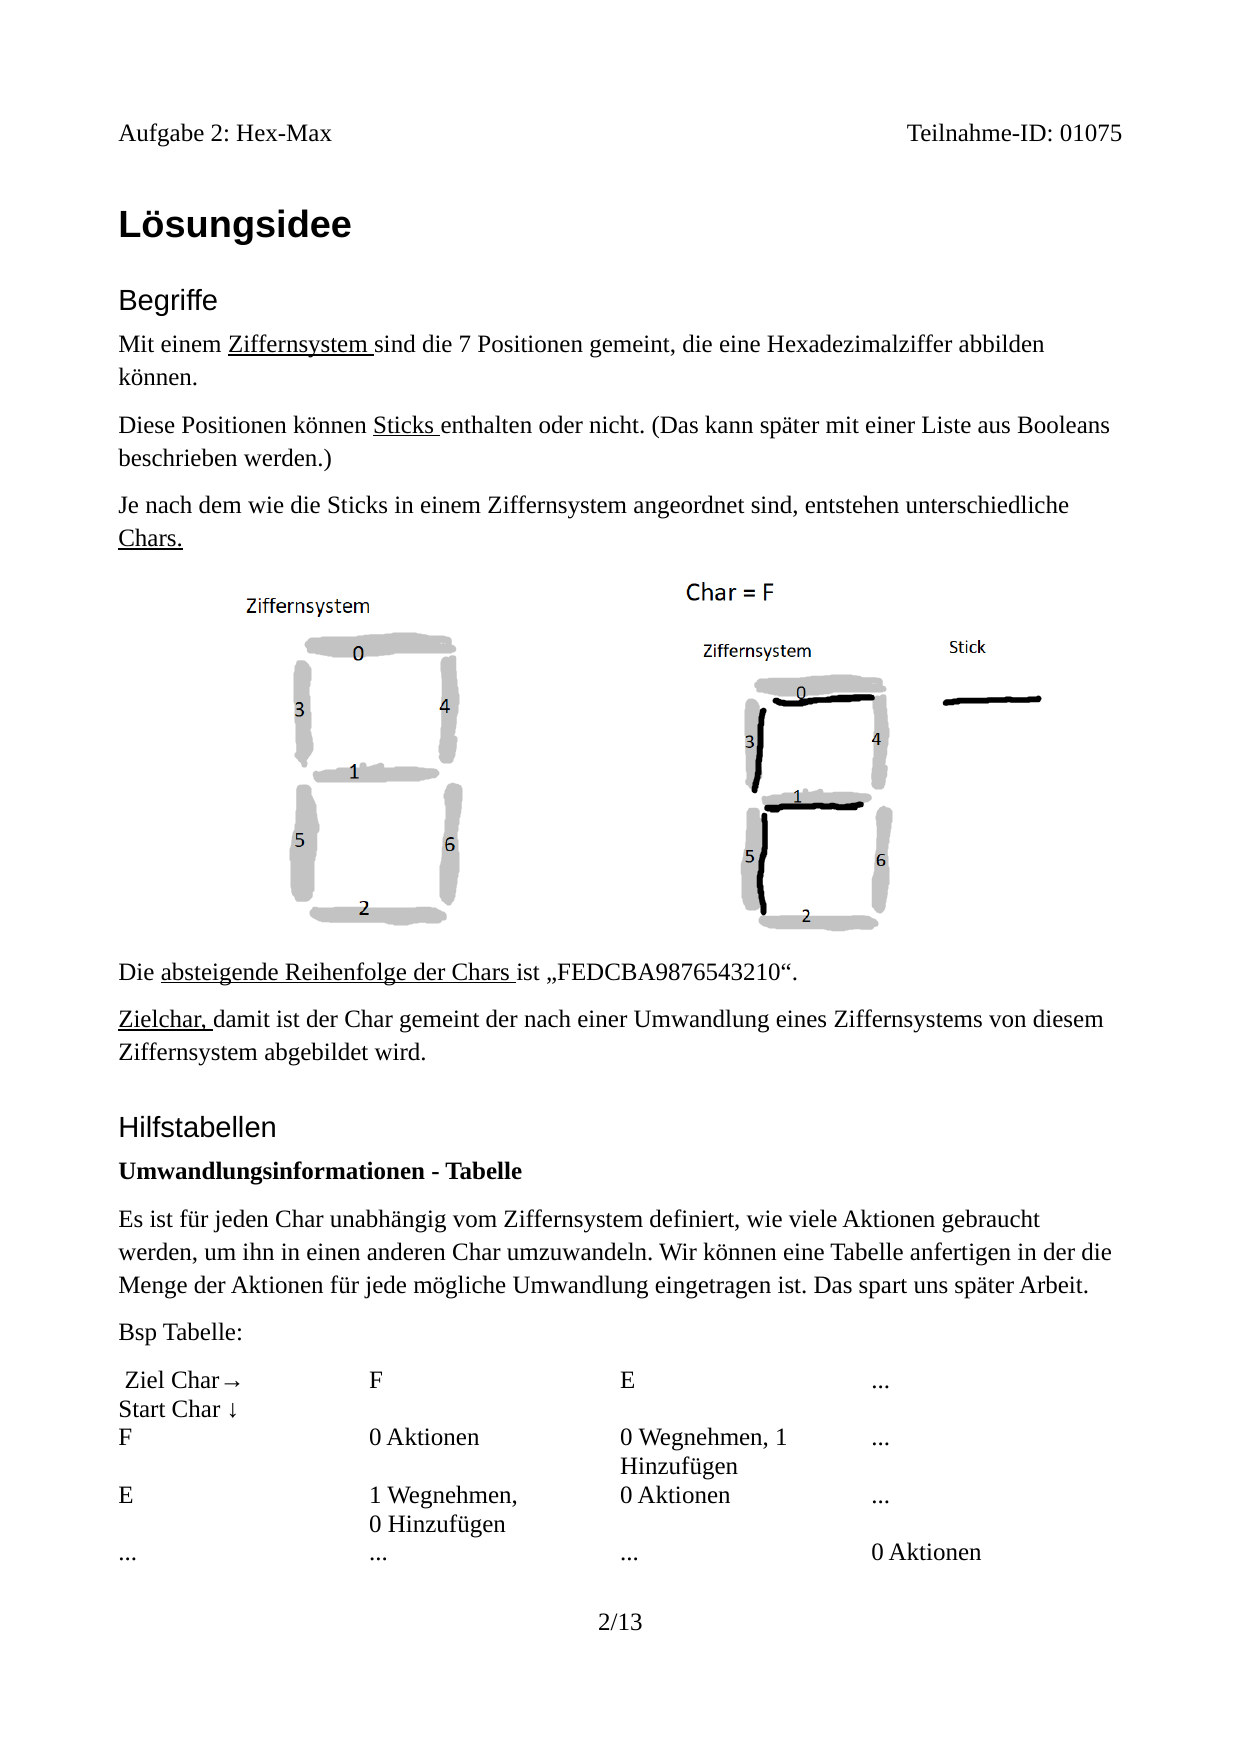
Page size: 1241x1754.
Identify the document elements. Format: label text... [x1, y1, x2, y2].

subtitle Lösungsidee [118, 202, 1122, 246]
table_header E [620, 1365, 871, 1422]
subtitle Hilfstabellen [118, 1110, 1122, 1144]
text Die absteigende Reihenfolge der Chars ist „FEDCBA9876543210“. [118, 954, 1122, 986]
table_cell ... [118, 1538, 369, 1569]
table_cell ... [871, 1480, 1122, 1537]
table_cell 0 Wegnehmen, 1 Hinzufügen [620, 1423, 871, 1480]
table_cell E [118, 1480, 369, 1537]
text Bsp Tabelle: [118, 1317, 1122, 1346]
text Umwandlungsinformationen - Tabelle [118, 1156, 1122, 1185]
table_cell ... [620, 1538, 871, 1569]
table_cell ... [871, 1423, 1122, 1480]
table_cell 0 Aktionen [871, 1538, 1122, 1569]
table_cell 0 Aktionen [620, 1480, 871, 1537]
text Mit einem Ziffernsystem sind die 7 Positionen gemeint, die eine Hexadezimalziffer abbilden können. [118, 329, 1122, 391]
text Zielchar, damit ist der Char gemeint der nach einer Umwandlung eines Ziffernsystems von diesem Ziffernsystem abgebildet wird. [118, 1004, 1122, 1066]
table_cell F [118, 1423, 369, 1480]
table_cell 1 Wegnehmen, 0 Hinzufügen [369, 1480, 620, 1537]
table_header F [369, 1365, 620, 1422]
text Diese Positionen können Sticks enthalten oder nicht. (Das kann später mit einer Liste aus Booleans beschrieben werden.) [118, 410, 1122, 471]
text Es ist für jeden Char unabhängig vom Ziffernsystem definiert, wie viele Aktionen gebraucht werden, um ihn in einen anderen Char umzuwandeln. Wir können eine Tabelle anfertigen in der die Menge der Aktionen für jede mögliche Umwandlung eingetragen ist. Das spart uns später Arbeit. [118, 1204, 1122, 1298]
table_cell ... [369, 1538, 620, 1569]
subtitle Begriffe [118, 283, 1122, 317]
picture [664, 559, 1068, 954]
table_header ... [871, 1365, 1122, 1422]
table_header Ziel Char→ Start Char ↓ [118, 1365, 369, 1422]
table_cell 0 Aktionen [369, 1423, 620, 1480]
text Je nach dem wie die Sticks in einem Ziffernsystem angeordnet sind, entstehen unterschiedliche Chars. [118, 490, 1122, 552]
picture [214, 578, 498, 953]
